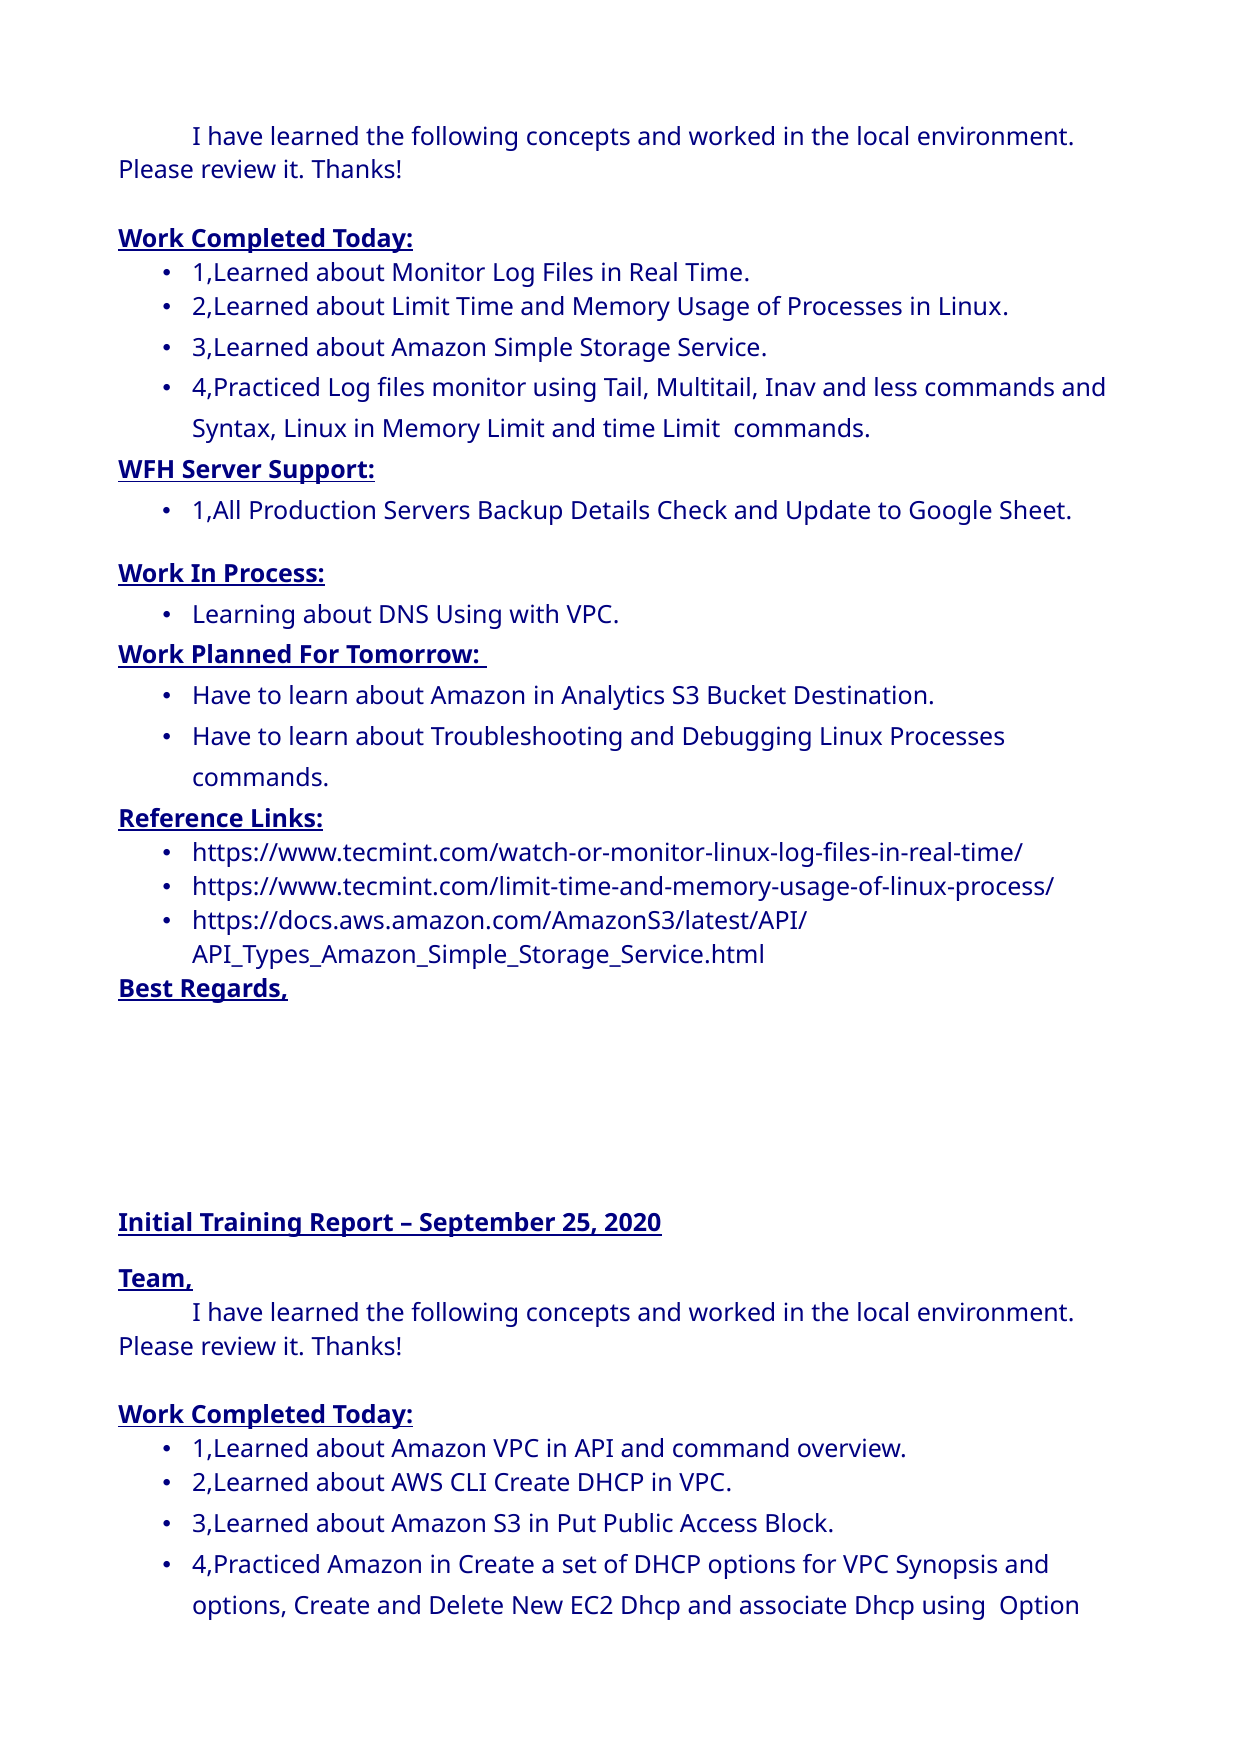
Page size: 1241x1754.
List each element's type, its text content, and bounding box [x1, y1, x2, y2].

text Work Completed Today: [118, 220, 1122, 254]
list https://docs.aws.amazon.com/AmazonS3/latest/API/API_Types_Amazon_Simple_Storage_Service.html [162, 903, 1122, 971]
list 3,Learned about Amazon S3 in Put Public Access Block. [162, 1506, 1122, 1540]
text Work Planned For Tomorrow: [118, 637, 1122, 671]
list Have to learn about Amazon in Analytics S3 Bucket Destination. [162, 678, 1122, 712]
text Best Regards, [118, 971, 1122, 1005]
list 4,Practiced Amazon in Create a set of DHCP options for VPC Synopsis and options, Create and Delete New EC2 Dhcp and associate Dhcp using Option [162, 1547, 1122, 1621]
text I have learned the following concepts and worked in the local environment. Please review it. Thanks! [118, 118, 1122, 186]
list Learning about DNS Using with VPC. [162, 596, 1122, 630]
list 2,Learned about Limit Time and Memory Usage of Processes in Linux. [162, 288, 1122, 322]
list https://www.tecmint.com/limit-time-and-memory-usage-of-linux-process/ [162, 868, 1122, 903]
list 2,Learned about AWS CLI Create DHCP in VPC. [162, 1465, 1122, 1499]
list https://www.tecmint.com/watch-or-monitor-linux-log-files-in-real-time/ [162, 834, 1122, 868]
text Reference Links: [118, 800, 1122, 834]
text Work Completed Today: [118, 1397, 1122, 1431]
list 1,Learned about Amazon VPC in API and command overview. [162, 1431, 1122, 1465]
list Have to learn about Troubleshooting and Debugging Linux Processes commands. [162, 719, 1122, 794]
text WFH Server Support: [118, 452, 1122, 486]
subtitle 1,All Production Servers Backup Details Check and Update to Google Sheet. [162, 493, 1122, 527]
text Team, [118, 1261, 1122, 1294]
list 3,Learned about Amazon Simple Storage Service. [162, 329, 1122, 363]
text I have learned the following concepts and worked in the local environment. Please review it. Thanks! [118, 1294, 1122, 1363]
text Initial Training Report – September 25, 2020 [118, 1205, 1122, 1239]
list 1,Learned about Monitor Log Files in Real Time. [162, 254, 1122, 288]
list 4,Practiced Log files monitor using Tail, Multitail, Inav and less commands and Syntax, Linux in Memory Limit and time Limit commands. [162, 370, 1122, 445]
text Work In Process: [118, 555, 1122, 589]
